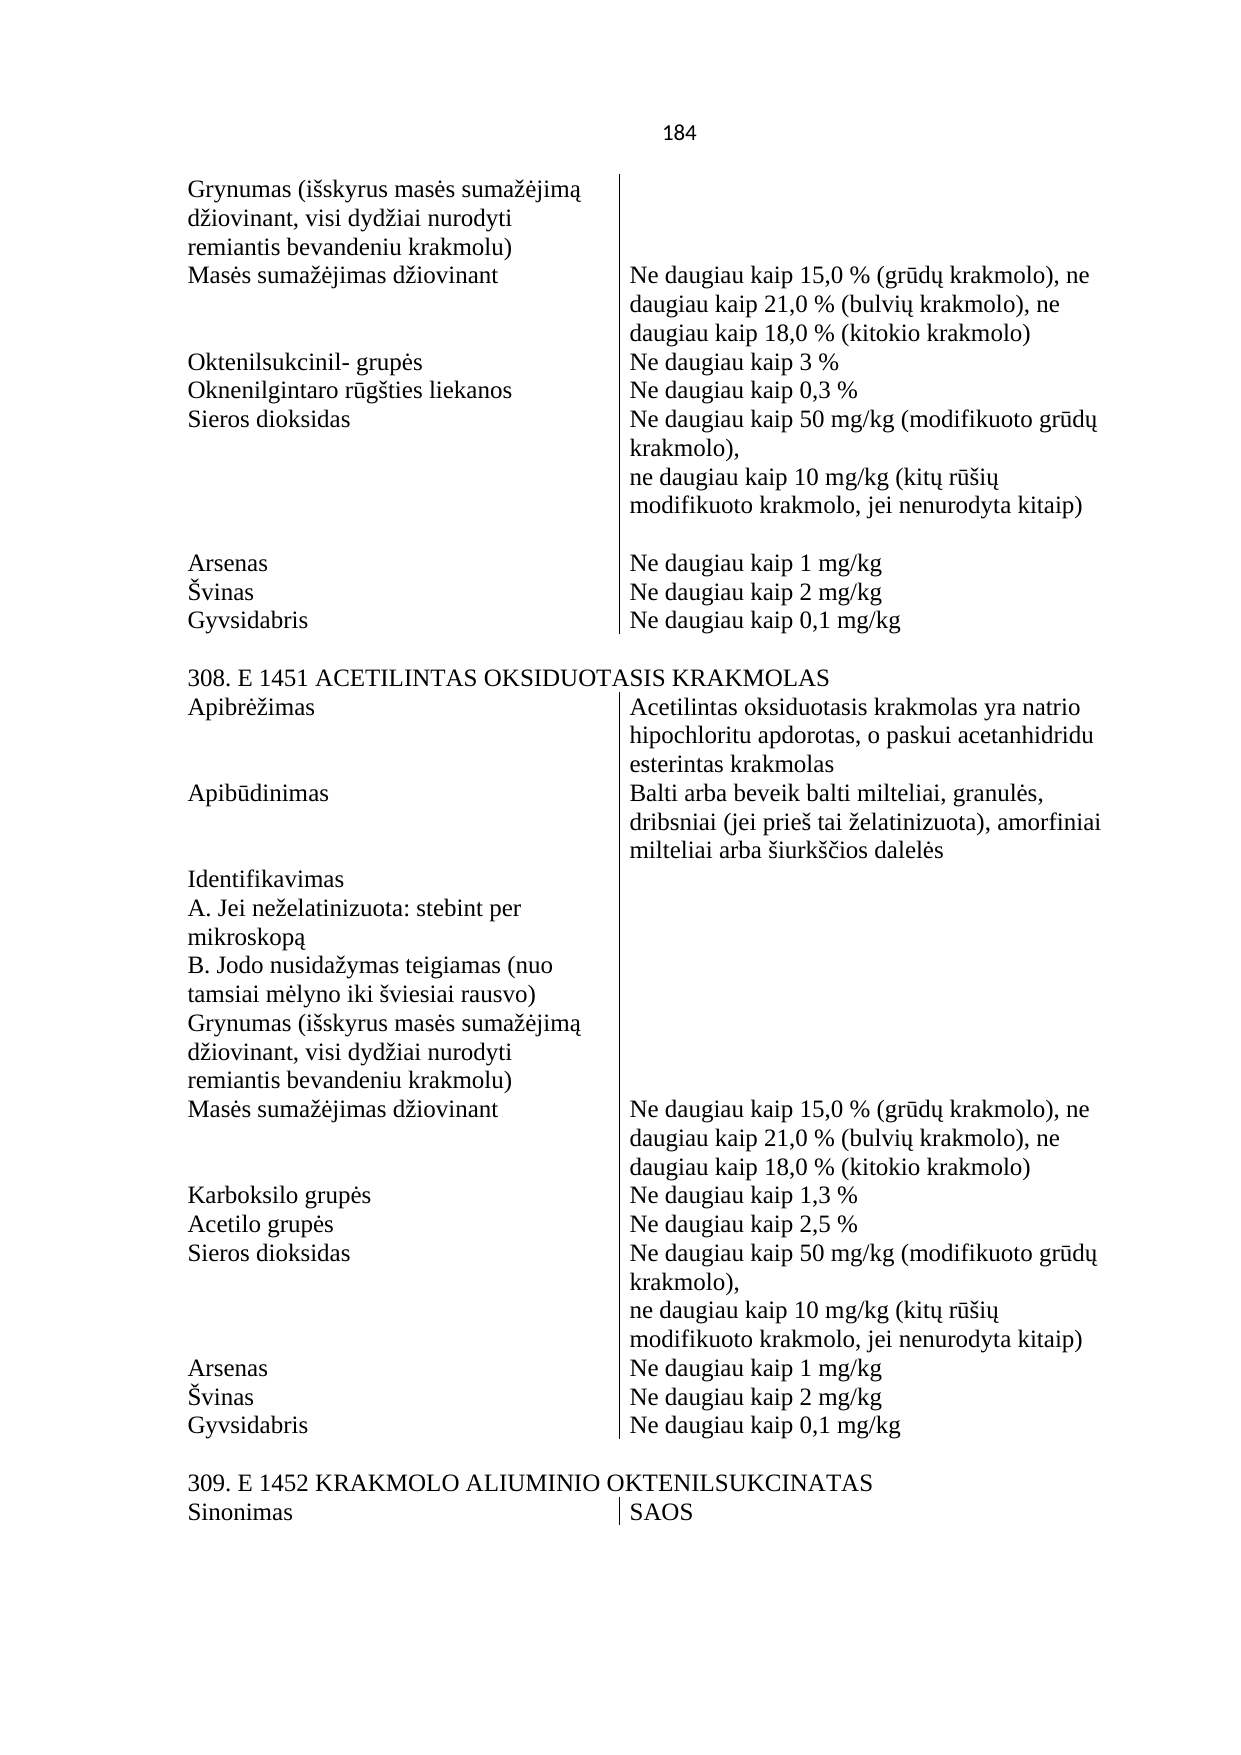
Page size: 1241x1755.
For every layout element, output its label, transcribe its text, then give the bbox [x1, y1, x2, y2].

table_cell Ne daugiau kaip 15,0 % (grūdų krakmolo), ne daugiau kaip 21,0 % (bulvių krakmolo), ne daugiau kaip 18,0 % (kitokio krakmolo) [620, 1094, 1122, 1180]
table_cell Ne daugiau kaip 15,0 % (grūdų krakmolo), ne daugiau kaip 21,0 % (bulvių krakmolo), ne daugiau kaip 18,0 % (kitokio krakmolo) [620, 260, 1122, 347]
table_cell B. Jodo nusidažymas teigiamas (nuo tamsiai mėlyno iki šviesiai rausvo) [177, 950, 619, 1008]
table_cell Grynumas (išskyrus masės sumažėjimą džiovinant, visi dydžiai nurodyti remiantis bevandeniu krakmolu) [177, 174, 619, 260]
table_cell Ne daugiau kaip 2 mg/kg [620, 1382, 1122, 1410]
table_cell 309. E 1452 KRAKMOLO ALIUMINIO OKTENILSUKCINATAS [177, 1439, 1122, 1497]
table_cell Ne daugiau kaip 50 mg/kg (modifikuoto grūdų krakmolo), ne daugiau kaip 10 mg/kg (kitų rūšių modifikuoto krakmolo, jei nenurodyta kitaip) [620, 404, 1122, 548]
table_cell Sieros dioksidas [177, 404, 619, 548]
table_cell Oktenilsukcinil- grupės [177, 347, 619, 375]
table_cell Ne daugiau kaip 50 mg/kg (modifikuoto grūdų krakmolo), ne daugiau kaip 10 mg/kg (kitų rūšių modifikuoto krakmolo, jei nenurodyta kitaip) [620, 1238, 1122, 1353]
table_cell Ne daugiau kaip 0,3 % [620, 375, 1122, 404]
table_cell Gyvsidabris [177, 605, 619, 634]
table_cell Ne daugiau kaip 2 mg/kg [620, 577, 1122, 605]
table_cell Masės sumažėjimas džiovinant [177, 260, 619, 347]
table_cell Ne daugiau kaip 0,1 mg/kg [620, 1410, 1122, 1439]
table_cell [620, 1008, 1122, 1094]
table_cell A. Jei neželatinizuota: stebint per mikroskopą [177, 893, 619, 950]
table_cell Apibūdinimas [177, 778, 619, 864]
table_cell Grynumas (išskyrus masės sumažėjimą džiovinant, visi dydžiai nurodyti remiantis bevandeniu krakmolu) [177, 1008, 619, 1094]
table_cell Sieros dioksidas [177, 1238, 619, 1353]
table_cell [620, 174, 1122, 260]
table_cell Masės sumažėjimas džiovinant [177, 1094, 619, 1180]
table_cell [620, 950, 1122, 1008]
table_cell Ne daugiau kaip 1,3 % [620, 1180, 1122, 1209]
table_cell Acetilintas oksiduotasis krakmolas yra natrio hipochloritu apdorotas, o paskui acetanhidridu esterintas krakmolas [620, 692, 1122, 778]
table_cell Acetilo grupės [177, 1209, 619, 1238]
table_cell 308. E 1451 ACETILINTAS OKSIDUOTASIS KRAKMOLAS [177, 634, 1122, 692]
table_cell Karboksilo grupės [177, 1180, 619, 1209]
table_cell Ne daugiau kaip 1 mg/kg [620, 1353, 1122, 1382]
table_cell Arsenas [177, 1353, 619, 1382]
table_cell Arsenas [177, 548, 619, 577]
table_cell Identifikavimas [177, 864, 619, 893]
table_cell Ne daugiau kaip 1 mg/kg [620, 548, 1122, 577]
table_cell Švinas [177, 1382, 619, 1410]
table_cell [620, 893, 1122, 950]
table_cell Ne daugiau kaip 0,1 mg/kg [620, 605, 1122, 634]
table_cell Oknenilgintaro rūgšties liekanos [177, 375, 619, 404]
table_cell Apibrėžimas [177, 692, 619, 778]
table_cell SAOS [620, 1497, 1122, 1525]
table_cell Balti arba beveik balti milteliai, granulės, dribsniai (jei prieš tai želatinizuota), amorfiniai milteliai arba šiurkščios dalelės [620, 778, 1122, 864]
table_cell Gyvsidabris [177, 1410, 619, 1439]
table_cell Sinonimas [177, 1497, 619, 1525]
table_cell Švinas [177, 577, 619, 605]
table_cell Ne daugiau kaip 3 % [620, 347, 1122, 375]
table_cell Ne daugiau kaip 2,5 % [620, 1209, 1122, 1238]
table_cell [620, 864, 1122, 893]
